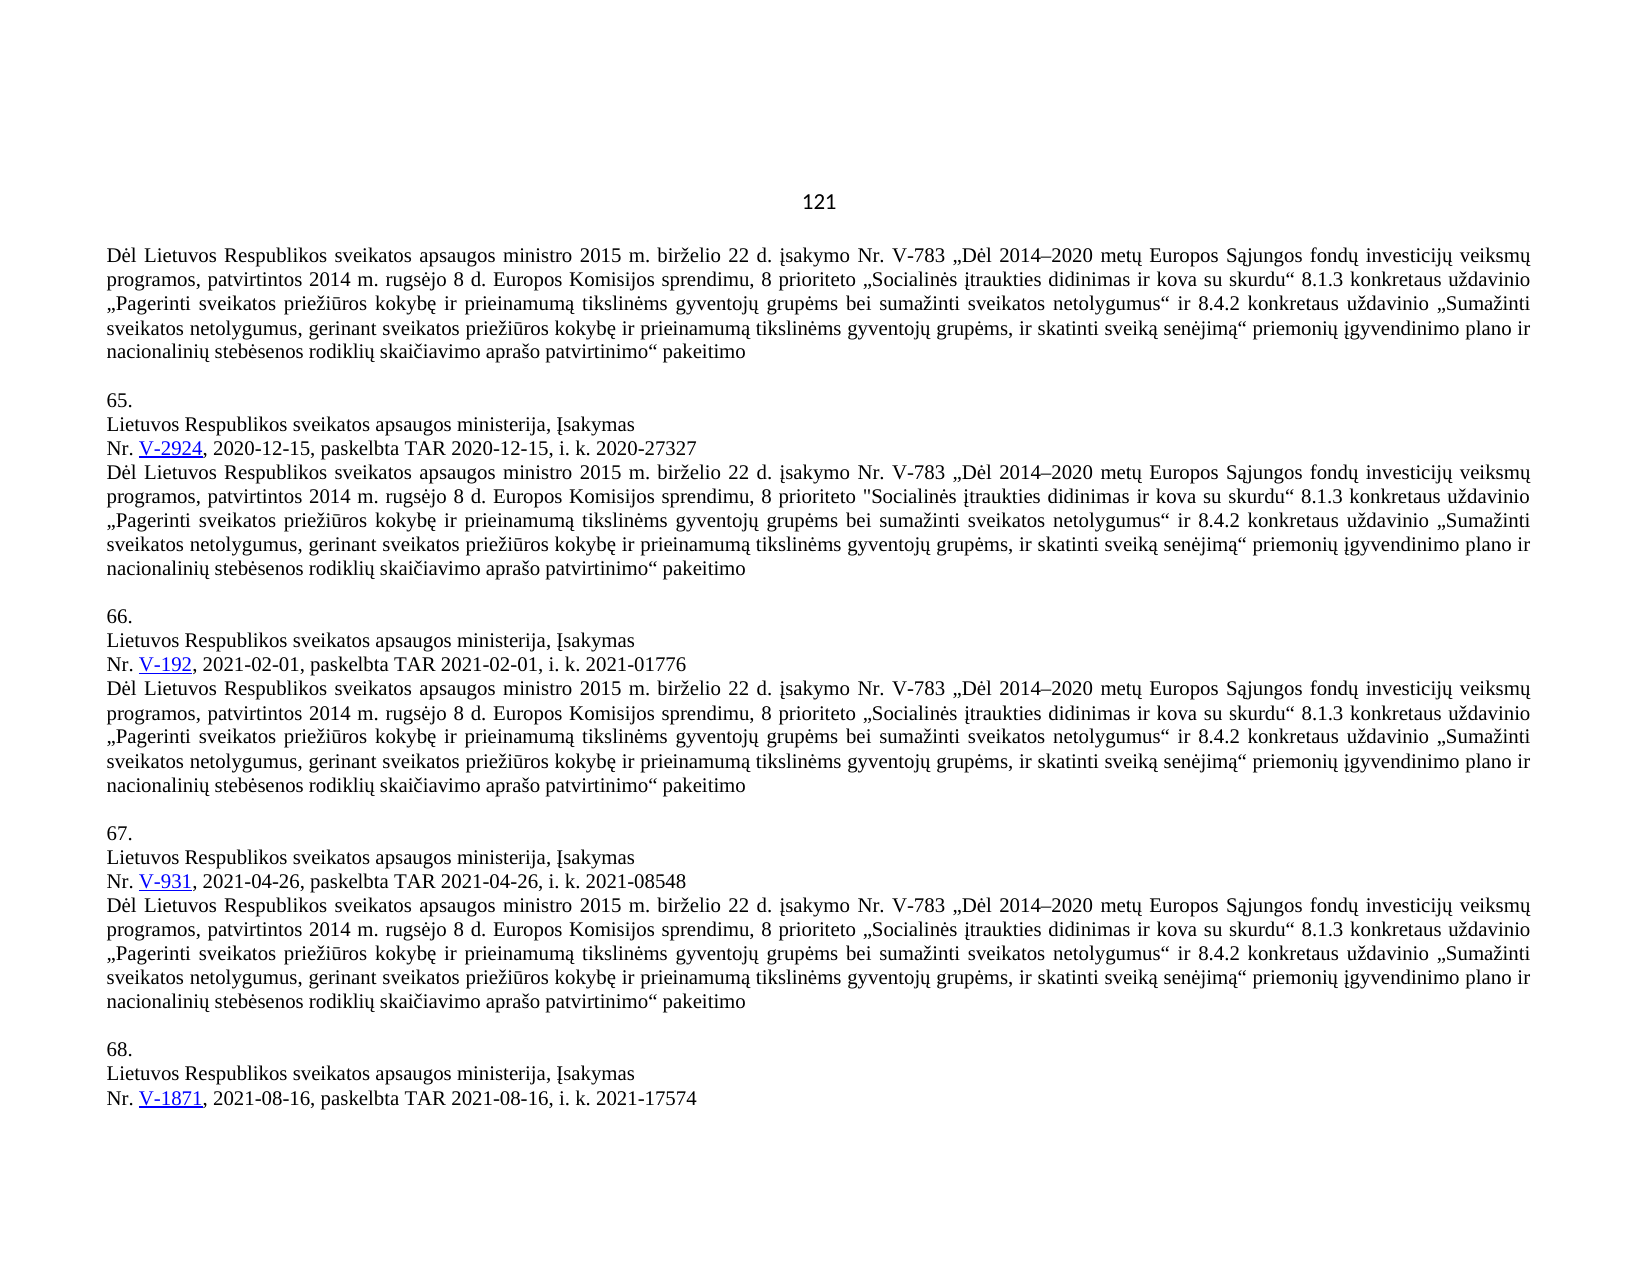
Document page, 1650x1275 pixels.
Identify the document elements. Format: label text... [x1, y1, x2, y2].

text Nr. V-192, 2021-02-01, paskelbta TAR 2021-02-01, i. k. 2021-01776 [106, 652, 1532, 676]
text 68. [106, 1037, 1532, 1061]
text Lietuvos Respublikos sveikatos apsaugos ministerija, Įsakymas [106, 845, 1532, 869]
text Lietuvos Respublikos sveikatos apsaugos ministerija, Įsakymas [106, 628, 1532, 652]
text Dėl Lietuvos Respublikos sveikatos apsaugos ministro 2015 m. birželio 22 d. įsakymo Nr. V-783 „Dėl 2014–2020 metų Europos Sąjungos fondų investicijų veiksmų programos, patvirtintos 2014 m. rugsėjo 8 d. Europos Komisijos sprendimu, 8 prioriteto „Socialinės įtraukties didinimas ir kova su skurdu“ 8.1.3 konkretaus uždavinio „Pagerinti sveikatos priežiūros kokybę ir prieinamumą tikslinėms gyventojų grupėms bei sumažinti sveikatos netolygumus“ ir 8.4.2 konkretaus uždavinio „Sumažinti sveikatos netolygumus, gerinant sveikatos priežiūros kokybę ir prieinamumą tikslinėms gyventojų grupėms, ir skatinti sveiką senėjimą“ priemonių įgyvendinimo plano ir nacionalinių stebėsenos rodiklių skaičiavimo aprašo patvirtinimo“ pakeitimo [106, 243, 1532, 363]
text 67. [106, 821, 1532, 845]
text Lietuvos Respublikos sveikatos apsaugos ministerija, Įsakymas [106, 412, 1532, 436]
text 66. [106, 604, 1532, 628]
text Dėl Lietuvos Respublikos sveikatos apsaugos ministro 2015 m. birželio 22 d. įsakymo Nr. V-783 „Dėl 2014–2020 metų Europos Sąjungos fondų investicijų veiksmų programos, patvirtintos 2014 m. rugsėjo 8 d. Europos Komisijos sprendimu, 8 prioriteto „Socialinės įtraukties didinimas ir kova su skurdu“ 8.1.3 konkretaus uždavinio „Pagerinti sveikatos priežiūros kokybę ir prieinamumą tikslinėms gyventojų grupėms bei sumažinti sveikatos netolygumus“ ir 8.4.2 konkretaus uždavinio „Sumažinti sveikatos netolygumus, gerinant sveikatos priežiūros kokybę ir prieinamumą tikslinėms gyventojų grupėms, ir skatinti sveiką senėjimą“ priemonių įgyvendinimo plano ir nacionalinių stebėsenos rodiklių skaičiavimo aprašo patvirtinimo“ pakeitimo [106, 893, 1532, 1013]
text Nr. V-931, 2021-04-26, paskelbta TAR 2021-04-26, i. k. 2021-08548 [106, 869, 1532, 893]
text Lietuvos Respublikos sveikatos apsaugos ministerija, Įsakymas [106, 1061, 1532, 1085]
text Dėl Lietuvos Respublikos sveikatos apsaugos ministro 2015 m. birželio 22 d. įsakymo Nr. V-783 „Dėl 2014–2020 metų Europos Sąjungos fondų investicijų veiksmų programos, patvirtintos 2014 m. rugsėjo 8 d. Europos Komisijos sprendimu, 8 prioriteto "Socialinės įtraukties didinimas ir kova su skurdu“ 8.1.3 konkretaus uždavinio „Pagerinti sveikatos priežiūros kokybę ir prieinamumą tikslinėms gyventojų grupėms bei sumažinti sveikatos netolygumus“ ir 8.4.2 konkretaus uždavinio „Sumažinti sveikatos netolygumus, gerinant sveikatos priežiūros kokybę ir prieinamumą tikslinėms gyventojų grupėms, ir skatinti sveiką senėjimą“ priemonių įgyvendinimo plano ir nacionalinių stebėsenos rodiklių skaičiavimo aprašo patvirtinimo“ pakeitimo [106, 460, 1532, 580]
text 65. [106, 388, 1532, 412]
text Dėl Lietuvos Respublikos sveikatos apsaugos ministro 2015 m. birželio 22 d. įsakymo Nr. V-783 „Dėl 2014–2020 metų Europos Sąjungos fondų investicijų veiksmų programos, patvirtintos 2014 m. rugsėjo 8 d. Europos Komisijos sprendimu, 8 prioriteto „Socialinės įtraukties didinimas ir kova su skurdu“ 8.1.3 konkretaus uždavinio „Pagerinti sveikatos priežiūros kokybę ir prieinamumą tikslinėms gyventojų grupėms bei sumažinti sveikatos netolygumus“ ir 8.4.2 konkretaus uždavinio „Sumažinti sveikatos netolygumus, gerinant sveikatos priežiūros kokybę ir prieinamumą tikslinėms gyventojų grupėms, ir skatinti sveiką senėjimą“ priemonių įgyvendinimo plano ir nacionalinių stebėsenos rodiklių skaičiavimo aprašo patvirtinimo“ pakeitimo [106, 676, 1532, 797]
text Nr. V-2924, 2020-12-15, paskelbta TAR 2020-12-15, i. k. 2020-27327 [106, 436, 1532, 460]
text Nr. V-1871, 2021-08-16, paskelbta TAR 2021-08-16, i. k. 2021-17574 [106, 1085, 1532, 1109]
